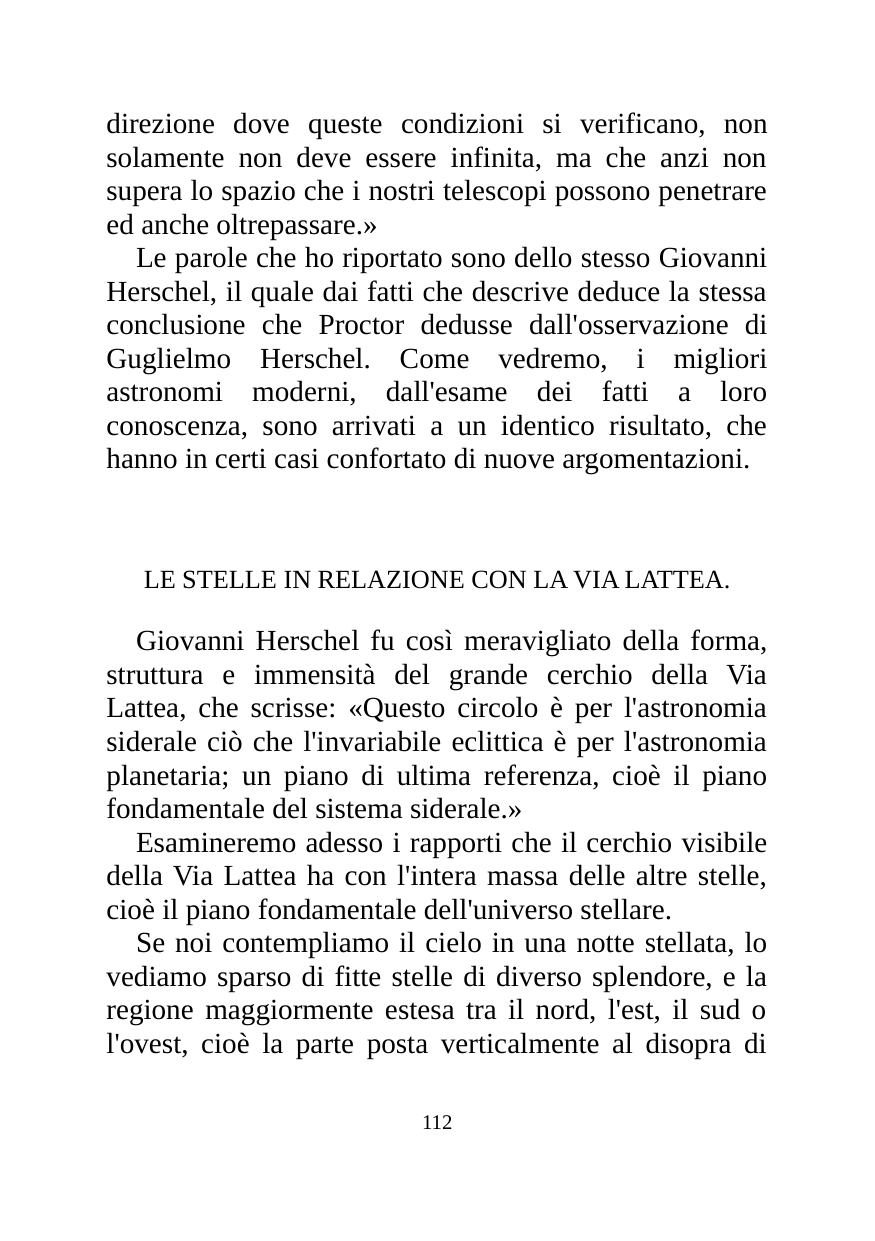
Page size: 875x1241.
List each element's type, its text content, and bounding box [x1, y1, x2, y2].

text Giovanni Herschel fu così meravigliato della forma, struttura e immensità del grande cerchio della Via Lattea, che scrisse: «Questo circolo è per l'astronomia siderale ciò che l'invariabile eclittica è per l'astronomia planetaria; un piano di ultima referenza, cioè il piano fondamentale del sistema siderale.» [106, 623, 768, 825]
subtitle LE STELLE IN RELAZIONE CON LA VIA LATTEA. [106, 564, 768, 594]
text direzione dove queste condizioni si verificano, non solamente non deve essere infinita, ma che anzi non supera lo spazio che i nostri telescopi possono penetrare ed anche oltrepassare.» [106, 106, 768, 240]
text Le parole che ho riportato sono dello stesso Giovanni Herschel, il quale dai fatti che descrive deduce la stessa conclusione che Proctor dedusse dall'osservazione di Guglielmo Herschel. Come vedremo, i migliori astronomi moderni, dall'esame dei fatti a loro conoscenza, sono arrivati a un identico risultato, che hanno in certi casi confortato di nuove argomentazioni. [106, 240, 768, 475]
text Se noi contempliamo il cielo in una notte stellata, lo vediamo sparso di fitte stelle di diverso splendore, e la regione maggiormente estesa tra il nord, l'est, il sud o l'ovest, cioè la parte posta verticalmente al disopra di [106, 925, 768, 1059]
text Esamineremo adesso i rapporti che il cerchio visibile della Via Lattea ha con l'intera massa delle altre stelle, cioè il piano fondamentale dell'universo stellare. [106, 825, 768, 925]
